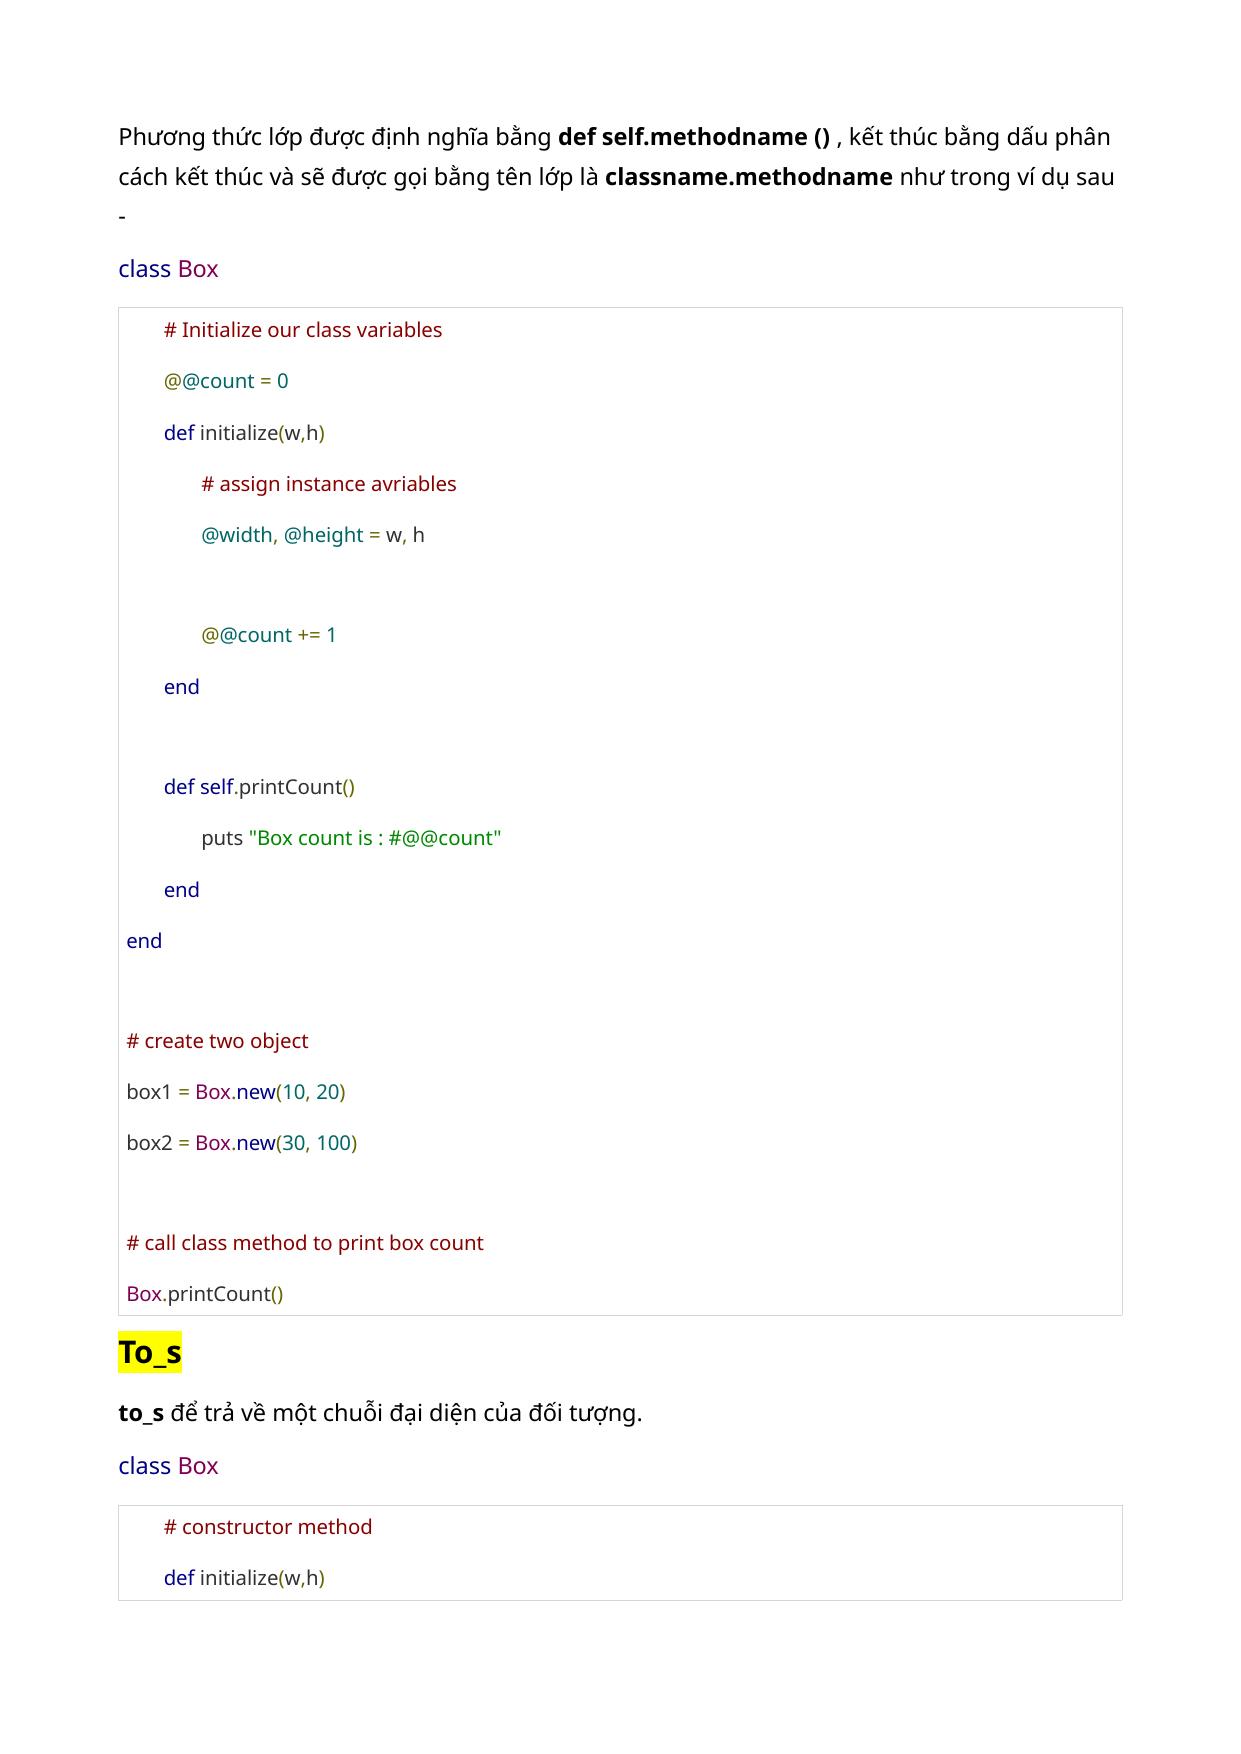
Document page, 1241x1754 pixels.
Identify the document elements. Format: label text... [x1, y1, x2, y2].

text @@count = 0 [119, 359, 1122, 395]
text @width, @height = w, h [119, 513, 1122, 549]
text box1 = Box.new(10, 20) [119, 1069, 1122, 1105]
text def initialize(w,h) [119, 1556, 1122, 1600]
text Box.printCount() [119, 1271, 1122, 1315]
text # assign instance avriables [119, 462, 1122, 498]
text # call class method to print box count [119, 1220, 1122, 1256]
text @@count += 1 [119, 613, 1122, 649]
text To_s [118, 1331, 1122, 1373]
text Phương thức lớp được định nghĩa bằng def self.methodname () , kết thúc bằng dấu phân cách kết thúc và sẽ được gọi bằng tên lớp là classname.methodname như trong ví dụ sau - [118, 118, 1122, 231]
text class Box [118, 252, 1122, 284]
text to_s để trả về một chuỗi đại diện của đối tượng. [118, 1396, 1122, 1428]
text end [119, 664, 1122, 700]
text puts "Box count is : #@@count" [119, 816, 1122, 852]
text class Box [118, 1449, 1122, 1481]
text def initialize(w,h) [119, 410, 1122, 446]
text end [119, 867, 1122, 903]
text # constructor method [119, 1506, 1122, 1540]
text end [119, 919, 1122, 954]
text box2 = Box.new(30, 100) [119, 1121, 1122, 1156]
text def self.printCount() [119, 764, 1122, 800]
text # Initialize our class variables [119, 308, 1122, 343]
text # create two object [119, 1018, 1122, 1054]
